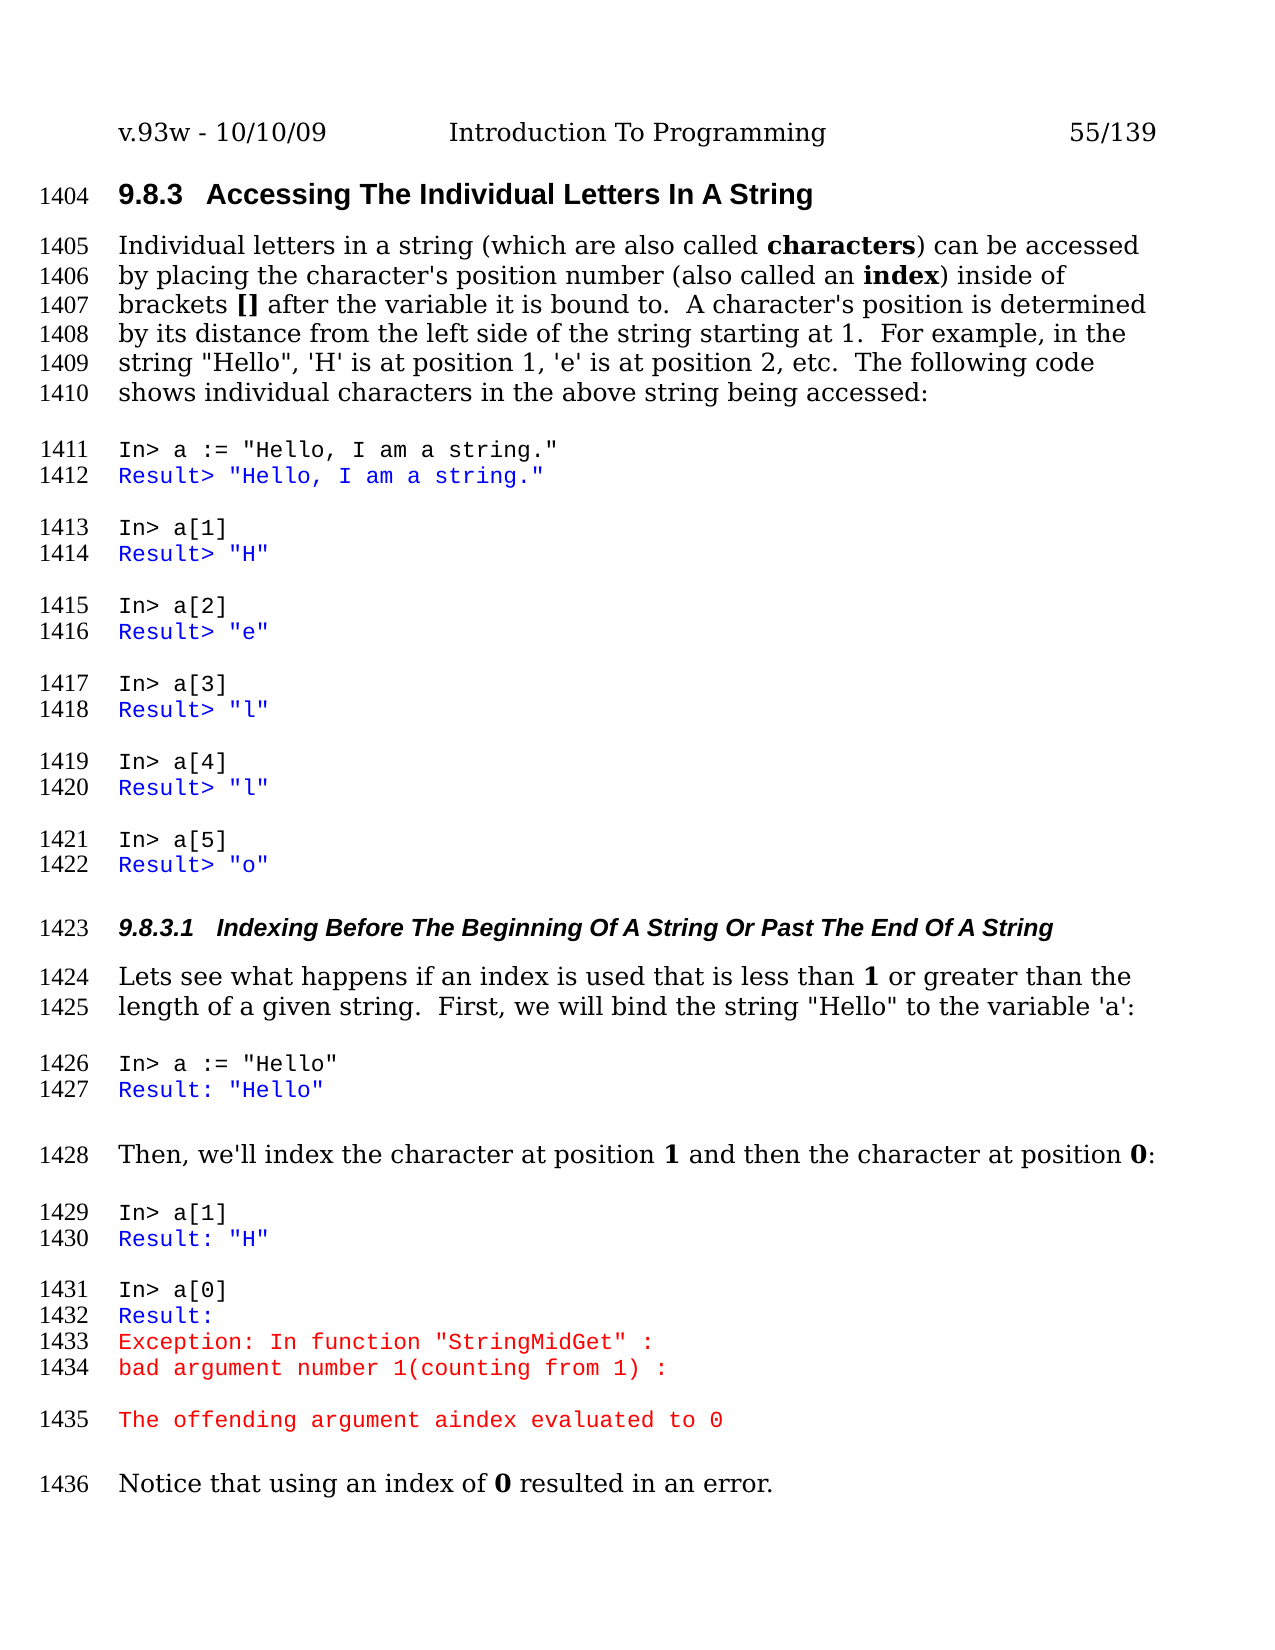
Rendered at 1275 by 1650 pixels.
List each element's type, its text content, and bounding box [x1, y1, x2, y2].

text In> a[1] [118, 517, 1157, 543]
text Result: [118, 1305, 1157, 1331]
text In> a[0] [118, 1279, 1157, 1305]
text In> a := "Hello, I am a string." [118, 439, 1157, 465]
subtitle Indexing Before The Beginning Of A String Or Past The End Of A String [118, 913, 1157, 941]
text Result> "l" [118, 698, 1157, 724]
text Notice that using an index of 0 resulted in an error. [118, 1469, 1157, 1499]
text Result> "Hello, I am a string." [118, 465, 1157, 491]
text Result> "e" [118, 620, 1157, 646]
text bad argument number 1(counting from 1) : [118, 1357, 1157, 1382]
text Lets see what happens if an index is used that is less than 1 or greater than the length of a given string. First, we will bind the string "Hello" to the variable 'a': [118, 962, 1157, 1021]
text Exception: In function "StringMidGet" : [118, 1331, 1157, 1357]
text Result> "o" [118, 854, 1157, 880]
text In> a[5] [118, 828, 1157, 854]
text In> a[1] [118, 1201, 1157, 1227]
text Individual letters in a string (which are also called characters) can be accessed by placing the character's position number (also called an index) inside of brackets [] after the variable it is bound to. A character's position is determined by its distance from the left side of the string starting at 1. For example, in the string "Hello", 'H' is at position 1, 'e' is at position 2, etc. The following code shows individual characters in the above string being accessed: [118, 231, 1157, 407]
text In> a := "Hello" [118, 1053, 1157, 1079]
text Result> "l" [118, 776, 1157, 802]
text Result: "H" [118, 1227, 1157, 1253]
text In> a[2] [118, 594, 1157, 620]
text In> a[3] [118, 672, 1157, 698]
text The offending argument aindex evaluated to 0 [118, 1408, 1157, 1434]
text Result: "Hello" [118, 1079, 1157, 1105]
text Then, we'll index the character at position 1 and then the character at position 0: [118, 1139, 1157, 1169]
text Result> "H" [118, 543, 1157, 568]
subtitle Accessing The Individual Letters In A String [118, 177, 1157, 210]
text In> a[4] [118, 750, 1157, 776]
